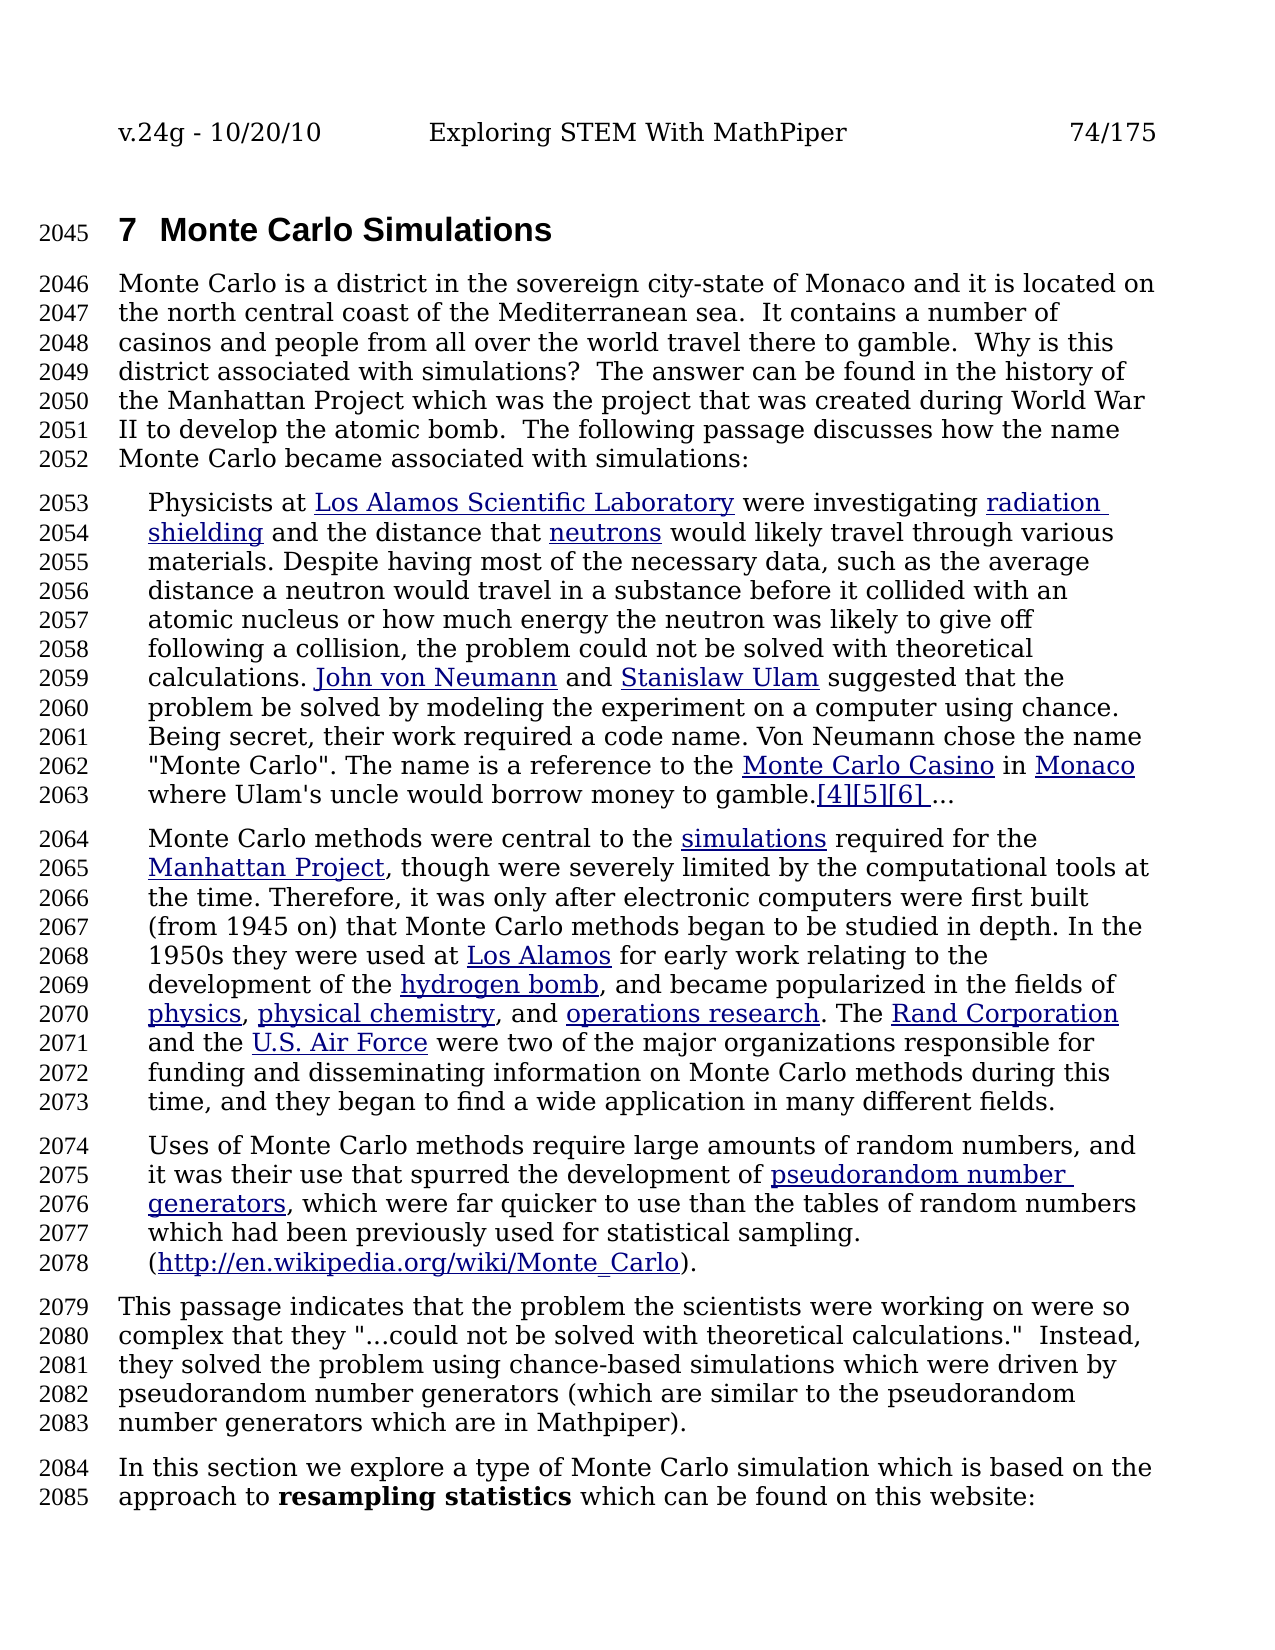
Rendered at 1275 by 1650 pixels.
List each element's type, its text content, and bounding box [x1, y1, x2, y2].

text In this section we explore a type of Monte Carlo simulation which is based on the approach to resampling statistics which can be found on this website: [118, 1453, 1157, 1511]
text Physicists at Los Alamos Scientific Laboratory were investigating radiation shielding and the distance that neutrons would likely travel through various materials. Despite having most of the necessary data, such as the average distance a neutron would travel in a substance before it collided with an atomic nucleus or how much energy the neutron was likely to give off following a collision, the problem could not be solved with theoretical calculations. John von Neumann and Stanislaw Ulam suggested that the problem be solved by modeling the experiment on a computer using chance. Being secret, their work required a code name. Von Neumann chose the name "Monte Carlo". The name is a reference to the Monte Carlo Casino in Monaco where Ulam's uncle would borrow money to gamble.[4][5][6] ... [148, 488, 1157, 809]
text This passage indicates that the problem the scientists were working on were so complex that they "...could not be solved with theoretical calculations." Instead, they solved the problem using chance-based simulations which were driven by pseudorandom number generators (which are similar to the pseudorandom number generators which are in Mathpiper). [118, 1292, 1157, 1438]
text Monte Carlo is a district in the sovereign city-state of Monaco and it is located on the north central coast of the Mediterranean sea. It contains a number of casinos and people from all over the world travel there to gamble. Why is this district associated with simulations? The answer can be found in the history of the Manhattan Project which was the project that was created during World War II to develop the atomic bomb. The following passage discusses how the name Monte Carlo became associated with simulations: [118, 269, 1157, 473]
subtitle Monte Carlo Simulations [118, 210, 1157, 248]
text Uses of Monte Carlo methods require large amounts of random numbers, and it was their use that spurred the development of pseudorandom number generators, which were far quicker to use than the tables of random numbers which had been previously used for statistical sampling. (http://en.wikipedia.org/wiki/Monte_Carlo). [148, 1131, 1157, 1277]
text Monte Carlo methods were central to the simulations required for the Manhattan Project, though were severely limited by the computational tools at the time. Therefore, it was only after electronic computers were first built (from 1945 on) that Monte Carlo methods began to be studied in depth. In the 1950s they were used at Los Alamos for early work relating to the development of the hydrogen bomb, and became popularized in the fields of physics, physical chemistry, and operations research. The Rand Corporation and the U.S. Air Force were two of the major organizations responsible for funding and disseminating information on Monte Carlo methods during this time, and they began to find a wide application in many different fields. [148, 824, 1157, 1116]
